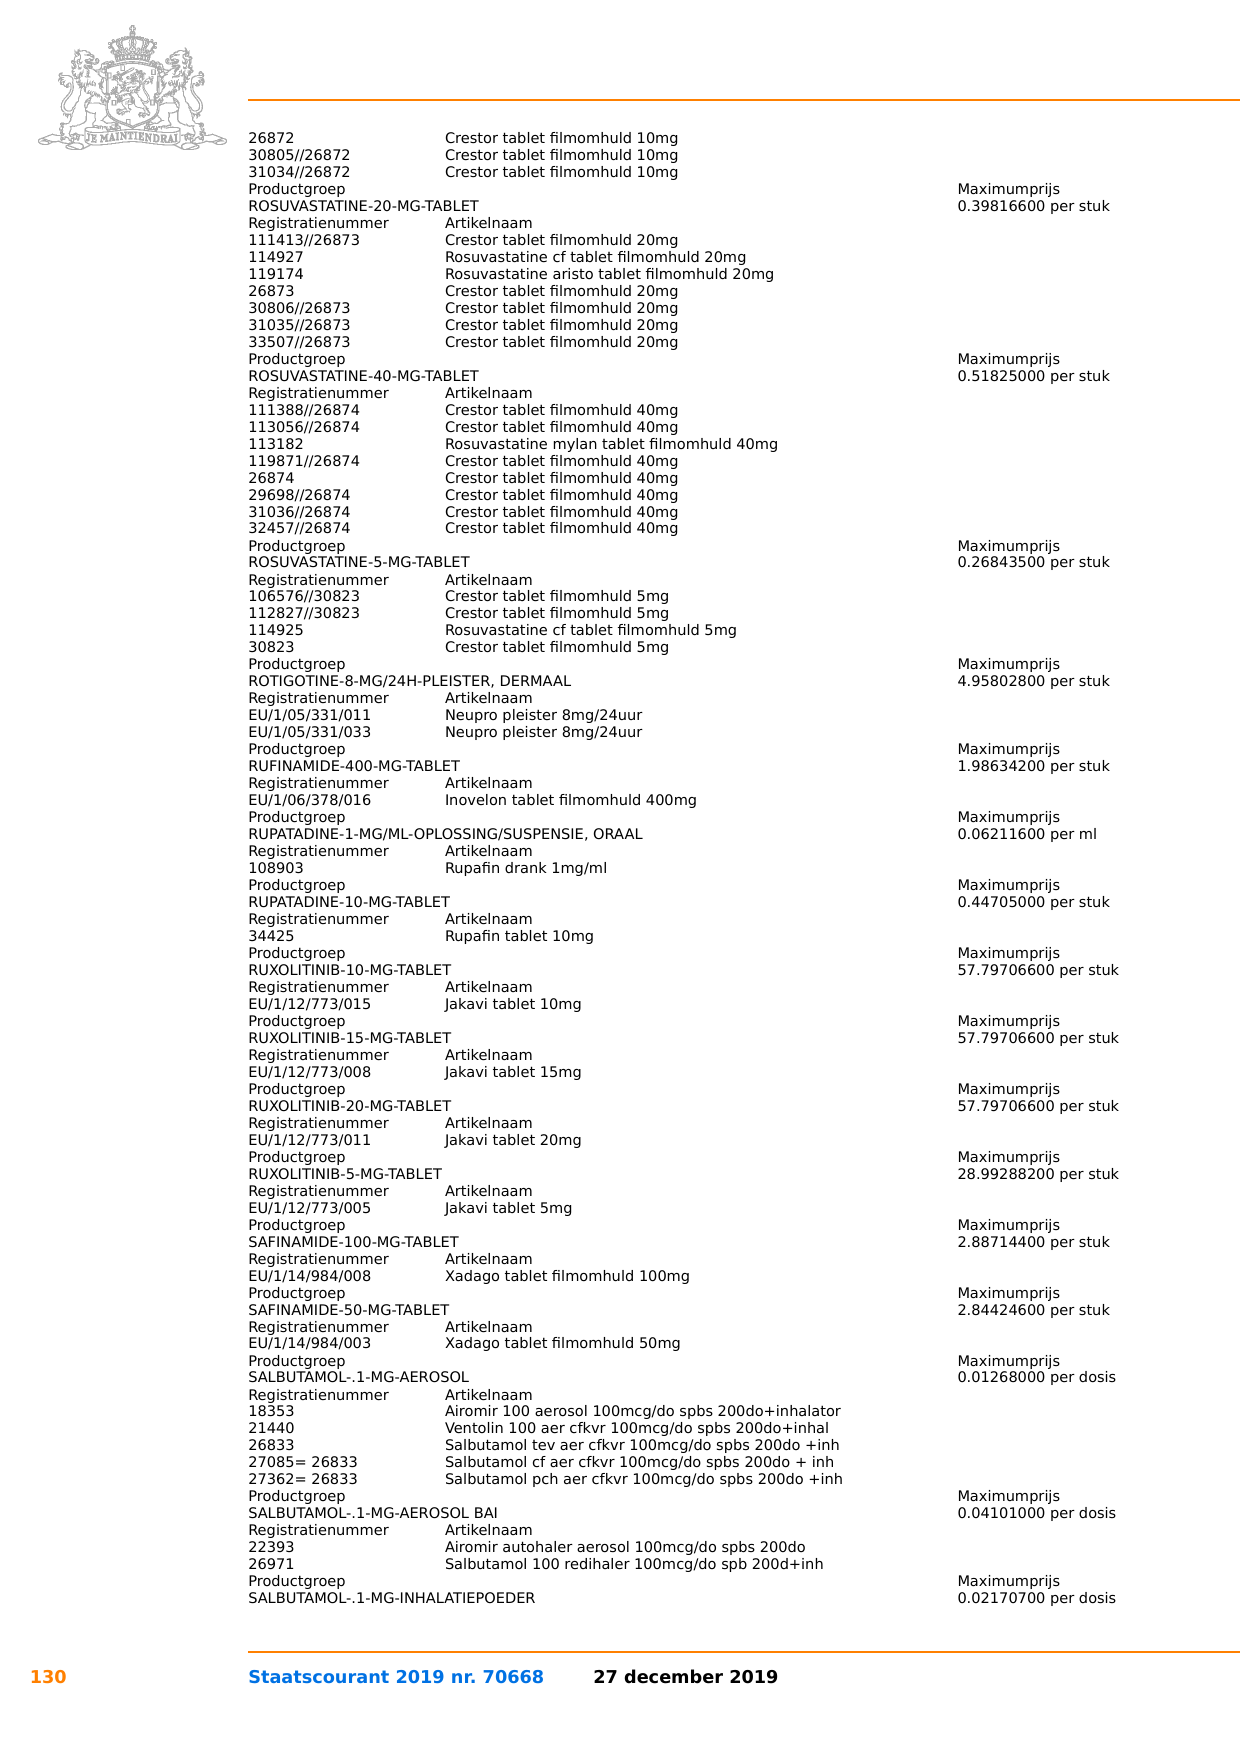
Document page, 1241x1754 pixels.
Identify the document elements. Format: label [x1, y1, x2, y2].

picture [38, 25, 227, 150]
